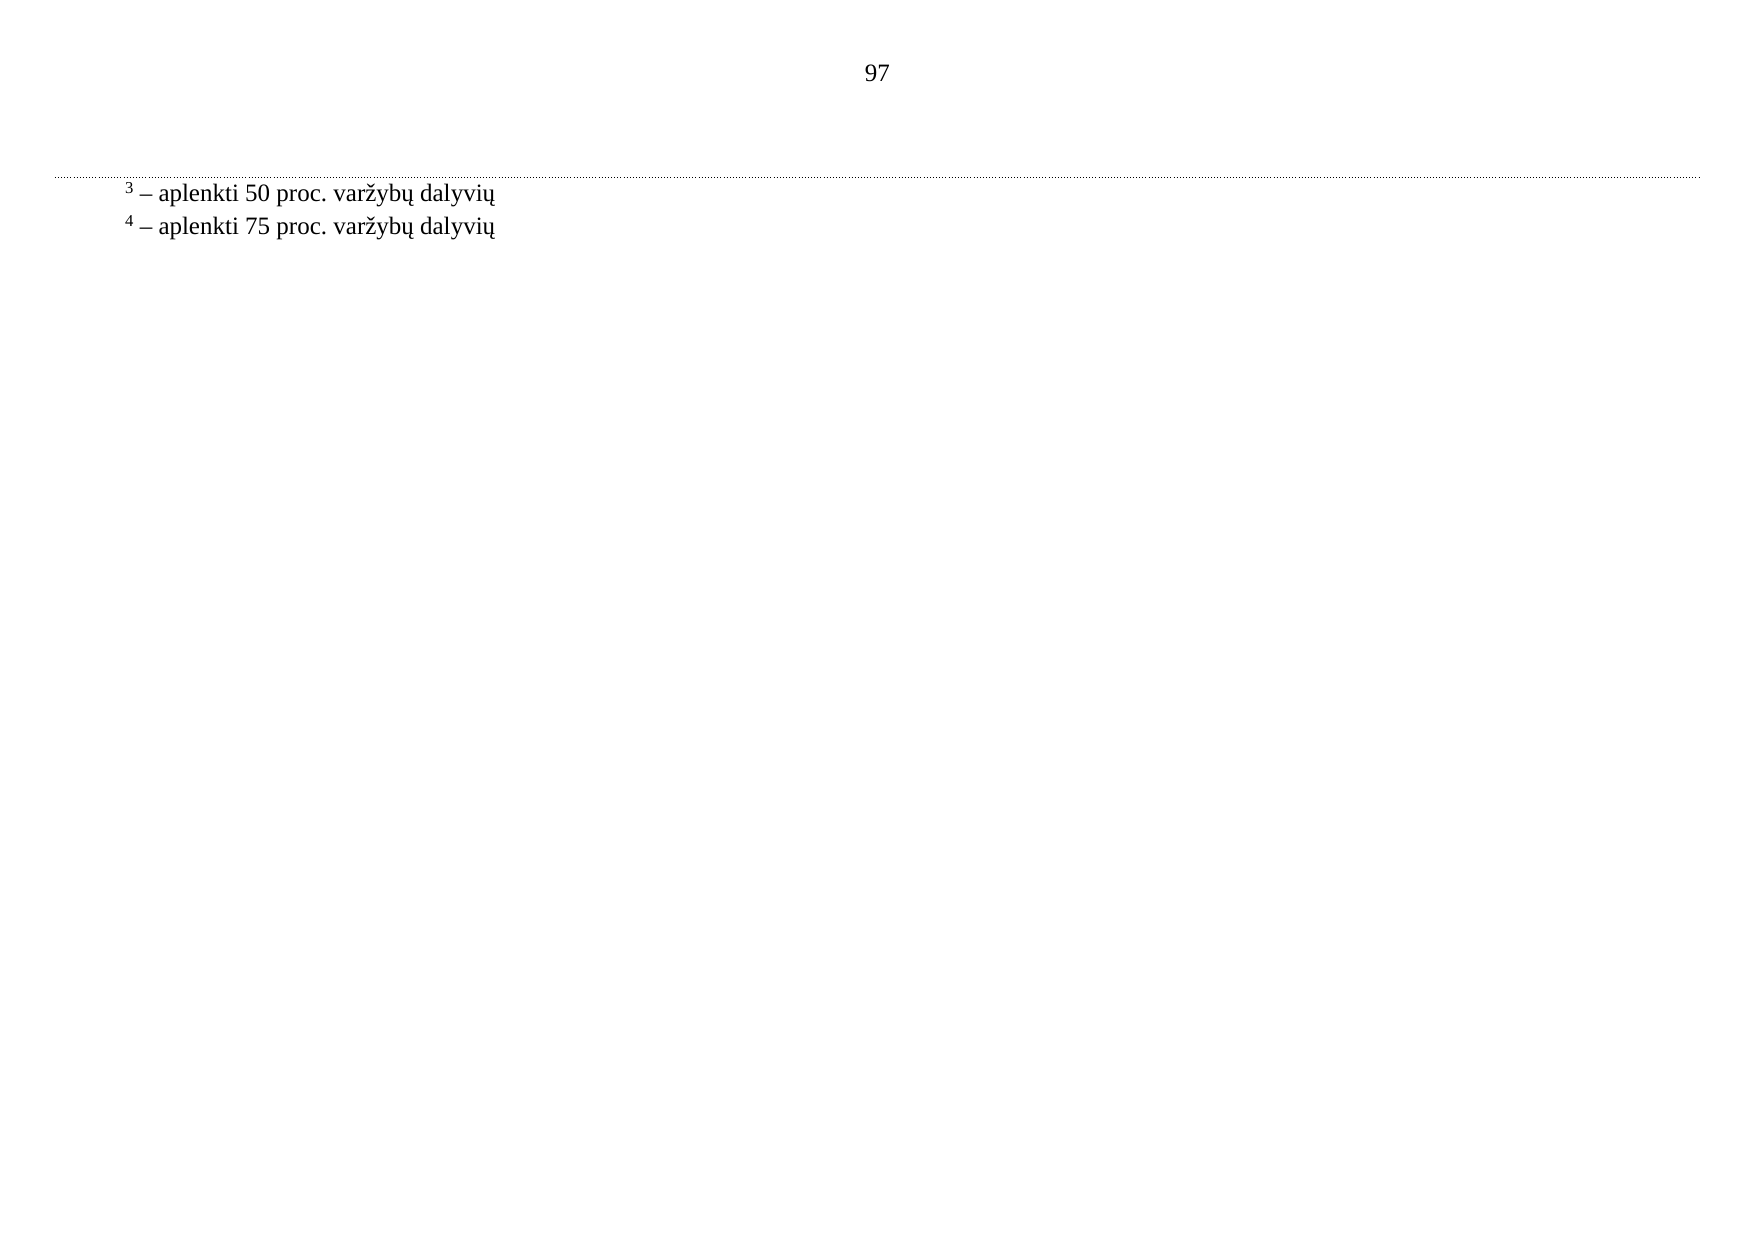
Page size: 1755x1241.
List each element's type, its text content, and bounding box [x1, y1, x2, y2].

table_cell 3 – aplenkti 50 proc. varžybų dalyvių 4 – aplenkti 75 proc. varžybų dalyvių [114, 177, 1699, 244]
table_cell [55, 177, 114, 244]
